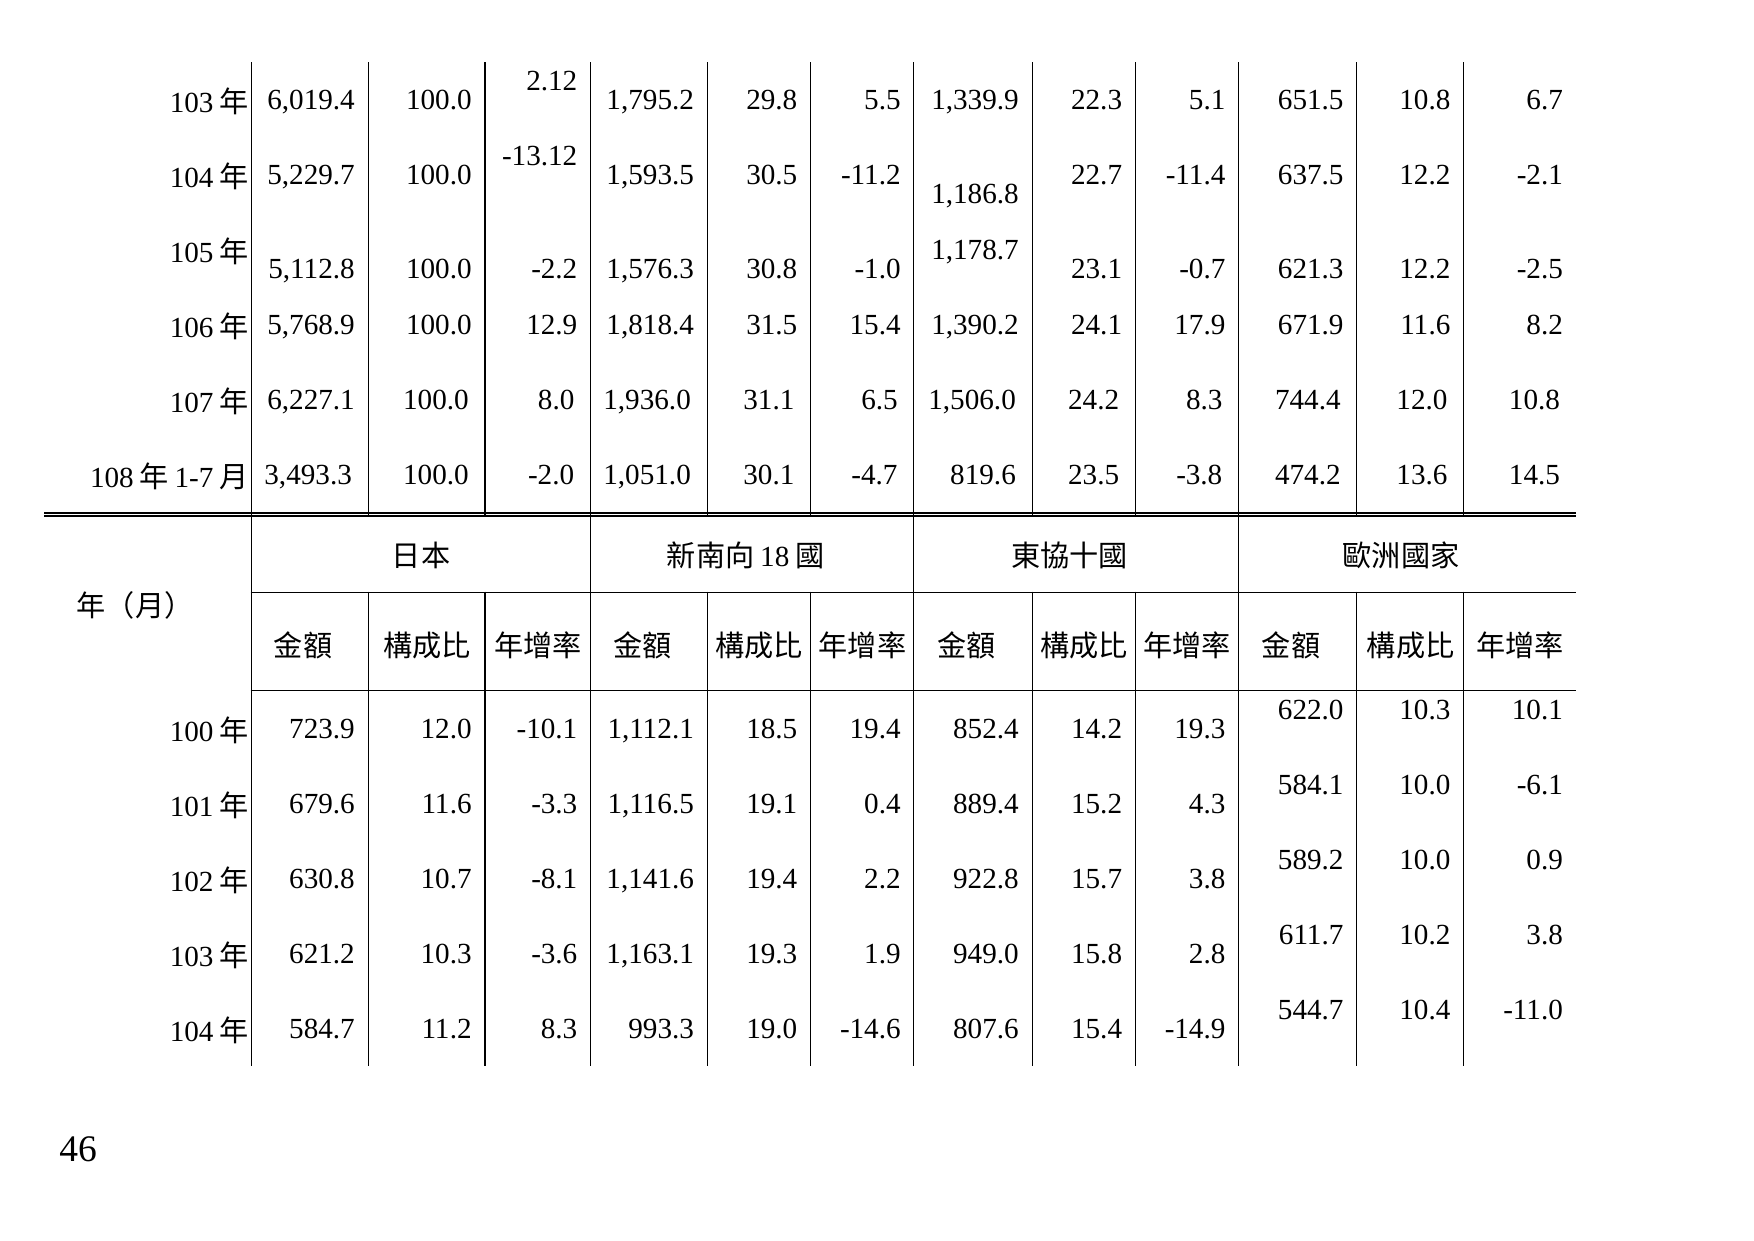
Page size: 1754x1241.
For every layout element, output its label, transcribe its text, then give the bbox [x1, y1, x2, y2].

table_cell 1,051.0 [591, 437, 707, 512]
table_cell 0.4 [811, 766, 913, 841]
table_cell -2.0 [486, 437, 590, 512]
table_cell 14.5 [1464, 437, 1576, 512]
table_cell 1,593.5 [591, 137, 707, 212]
table_cell 5,768.9 [252, 287, 368, 362]
table_cell 19.4 [811, 691, 913, 766]
table_cell -10.1 [486, 691, 590, 766]
table_cell 6,227.1 [252, 362, 368, 437]
table_cell 1,116.5 [591, 766, 707, 841]
table_cell 11.2 [369, 991, 484, 1066]
table_cell -4.7 [811, 437, 913, 512]
table_cell 679.6 [252, 766, 368, 841]
table_cell 584.1 [1239, 766, 1356, 841]
table_cell -2.5 [1464, 212, 1576, 287]
table_cell 723.9 [252, 691, 368, 766]
table_cell 18.5 [708, 691, 810, 766]
table_cell 103年 [44, 916, 251, 991]
table_cell 3.8 [1464, 916, 1576, 991]
table_cell 10.8 [1464, 362, 1576, 437]
table_cell 8.3 [486, 991, 590, 1066]
table_cell 5.1 [1136, 62, 1238, 137]
table_cell 年增率 [1464, 593, 1576, 690]
table_cell 日本 [252, 517, 590, 592]
table_cell 1,506.0 [914, 362, 1032, 437]
table_cell 19.1 [708, 766, 810, 841]
table_cell 10.8 [1357, 62, 1463, 137]
table_cell 24.1 [1033, 287, 1135, 362]
table_cell 8.2 [1464, 287, 1576, 362]
table_cell 23.5 [1033, 437, 1135, 512]
table_cell 3,493.3 [252, 437, 368, 512]
table_cell 1,936.0 [591, 362, 707, 437]
table_cell 630.8 [252, 841, 368, 916]
table_cell 589.2 [1239, 841, 1356, 916]
table_cell 100.0 [369, 437, 484, 512]
table_cell 1,178.7 [914, 212, 1032, 287]
table_cell 15.4 [811, 287, 913, 362]
table_cell 10.4 [1357, 991, 1463, 1066]
table_cell 1,818.4 [591, 287, 707, 362]
table_cell 金額 [591, 593, 707, 690]
table_cell 30.8 [708, 212, 810, 287]
table_cell 29.8 [708, 62, 810, 137]
table_cell 1,163.1 [591, 916, 707, 991]
table_cell 構成比 [1357, 593, 1463, 690]
table_cell 1,576.3 [591, 212, 707, 287]
table_cell 6,019.4 [252, 62, 368, 137]
table_cell 621.3 [1239, 212, 1356, 287]
table_cell 622.0 [1239, 691, 1356, 766]
table_cell 100.0 [369, 137, 484, 212]
table_cell 2.2 [811, 841, 913, 916]
table_cell 新南向18國 [591, 517, 913, 592]
table_cell 19.4 [708, 841, 810, 916]
table_cell 30.5 [708, 137, 810, 212]
table_cell 5,229.7 [252, 137, 368, 212]
table_cell 10.3 [369, 916, 484, 991]
table_cell 889.4 [914, 766, 1032, 841]
table_cell 1,186.8 [914, 137, 1032, 212]
table_cell 年增率 [486, 593, 590, 690]
table_cell 0.9 [1464, 841, 1576, 916]
table_cell 12.2 [1357, 212, 1463, 287]
table_cell 金額 [914, 593, 1032, 690]
table_cell 6.7 [1464, 62, 1576, 137]
table_cell 949.0 [914, 916, 1032, 991]
table_cell 104年 [44, 137, 251, 212]
table_cell 744.4 [1239, 362, 1356, 437]
table_cell 2.8 [1136, 916, 1238, 991]
table_cell -6.1 [1464, 766, 1576, 841]
table_cell 構成比 [1033, 593, 1135, 690]
table_cell 1,339.9 [914, 62, 1032, 137]
table_cell 10.7 [369, 841, 484, 916]
table_cell 8.3 [1136, 362, 1238, 437]
table_cell -3.8 [1136, 437, 1238, 512]
table_cell 19.0 [708, 991, 810, 1066]
table_cell 15.2 [1033, 766, 1135, 841]
table_cell 17.9 [1136, 287, 1238, 362]
table_cell 3.8 [1136, 841, 1238, 916]
table_cell -13.12 [486, 137, 590, 212]
table_cell 30.1 [708, 437, 810, 512]
table_cell 12.0 [1357, 362, 1463, 437]
table_cell -11.4 [1136, 137, 1238, 212]
table_cell 105年 [44, 212, 251, 287]
table_cell 100年 [44, 690, 251, 766]
table_cell 10.2 [1357, 916, 1463, 991]
table_cell 12.0 [369, 691, 484, 766]
table_cell -11.2 [811, 137, 913, 212]
table_cell 1,795.2 [591, 62, 707, 137]
table_cell 852.4 [914, 691, 1032, 766]
table_cell -2.2 [486, 212, 590, 287]
table_cell 104年 [44, 991, 251, 1066]
table_cell -1.0 [811, 212, 913, 287]
table_cell 993.3 [591, 991, 707, 1066]
table_cell -14.9 [1136, 991, 1238, 1066]
table_cell 5.5 [811, 62, 913, 137]
table_cell 年增率 [811, 593, 913, 690]
table_cell 4.3 [1136, 766, 1238, 841]
table_cell 10.0 [1357, 766, 1463, 841]
table_cell 10.1 [1464, 691, 1576, 766]
table_cell 5,112.8 [252, 212, 368, 287]
table_cell 東協十國 [914, 517, 1238, 592]
table_cell 12.9 [486, 287, 590, 362]
table_cell -0.7 [1136, 212, 1238, 287]
table_cell 13.6 [1357, 437, 1463, 512]
table_cell 22.3 [1033, 62, 1135, 137]
table_cell 621.2 [252, 916, 368, 991]
table_cell 1,141.6 [591, 841, 707, 916]
table_cell 24.2 [1033, 362, 1135, 437]
table_cell 10.0 [1357, 841, 1463, 916]
table_cell 23.1 [1033, 212, 1135, 287]
table_cell 107年 [44, 362, 251, 437]
table_cell 15.7 [1033, 841, 1135, 916]
table_cell 584.7 [252, 991, 368, 1066]
table_cell 1.9 [811, 916, 913, 991]
table_cell 構成比 [369, 593, 484, 690]
table_cell 637.5 [1239, 137, 1356, 212]
table_cell 922.8 [914, 841, 1032, 916]
table_cell 102年 [44, 841, 251, 916]
table_cell 歐洲國家 [1239, 517, 1576, 592]
table_cell 2.12 [486, 62, 590, 137]
table_cell 100.0 [369, 62, 484, 137]
table_cell 807.6 [914, 991, 1032, 1066]
table_cell 544.7 [1239, 991, 1356, 1066]
table_cell 14.2 [1033, 691, 1135, 766]
table_cell 671.9 [1239, 287, 1356, 362]
table_cell 31.5 [708, 287, 810, 362]
table_cell 31.1 [708, 362, 810, 437]
table_cell -3.6 [486, 916, 590, 991]
table_cell 101年 [44, 766, 251, 841]
table_cell 年增率 [1136, 593, 1238, 690]
table_cell 12.2 [1357, 137, 1463, 212]
table_cell 金額 [252, 593, 368, 690]
table_cell 11.6 [369, 766, 484, 841]
table_cell 10.3 [1357, 691, 1463, 766]
table_cell 11.6 [1357, 287, 1463, 362]
table_cell 19.3 [708, 916, 810, 991]
table_cell 103年 [44, 62, 251, 137]
table_cell 22.7 [1033, 137, 1135, 212]
table_cell -11.0 [1464, 991, 1576, 1066]
table_cell 100.0 [369, 362, 484, 437]
table_cell 100.0 [369, 212, 484, 287]
table_cell 651.5 [1239, 62, 1356, 137]
table_cell 108年1-7月 [44, 437, 251, 512]
table_cell 15.4 [1033, 991, 1135, 1066]
table_cell -14.6 [811, 991, 913, 1066]
table_cell 6.5 [811, 362, 913, 437]
table_cell -2.1 [1464, 137, 1576, 212]
table_cell 年（月） [44, 517, 251, 690]
table_cell 19.3 [1136, 691, 1238, 766]
table_cell 819.6 [914, 437, 1032, 512]
table_cell 1,112.1 [591, 691, 707, 766]
table_cell 1,390.2 [914, 287, 1032, 362]
table_cell 15.8 [1033, 916, 1135, 991]
table_cell 106年 [44, 287, 251, 362]
table_cell 611.7 [1239, 916, 1356, 991]
table_cell 構成比 [708, 593, 810, 690]
table_cell 100.0 [369, 287, 484, 362]
table_cell -8.1 [486, 841, 590, 916]
table_cell 8.0 [486, 362, 590, 437]
table_cell 474.2 [1239, 437, 1356, 512]
table_cell 金額 [1239, 593, 1356, 690]
table_cell -3.3 [486, 766, 590, 841]
